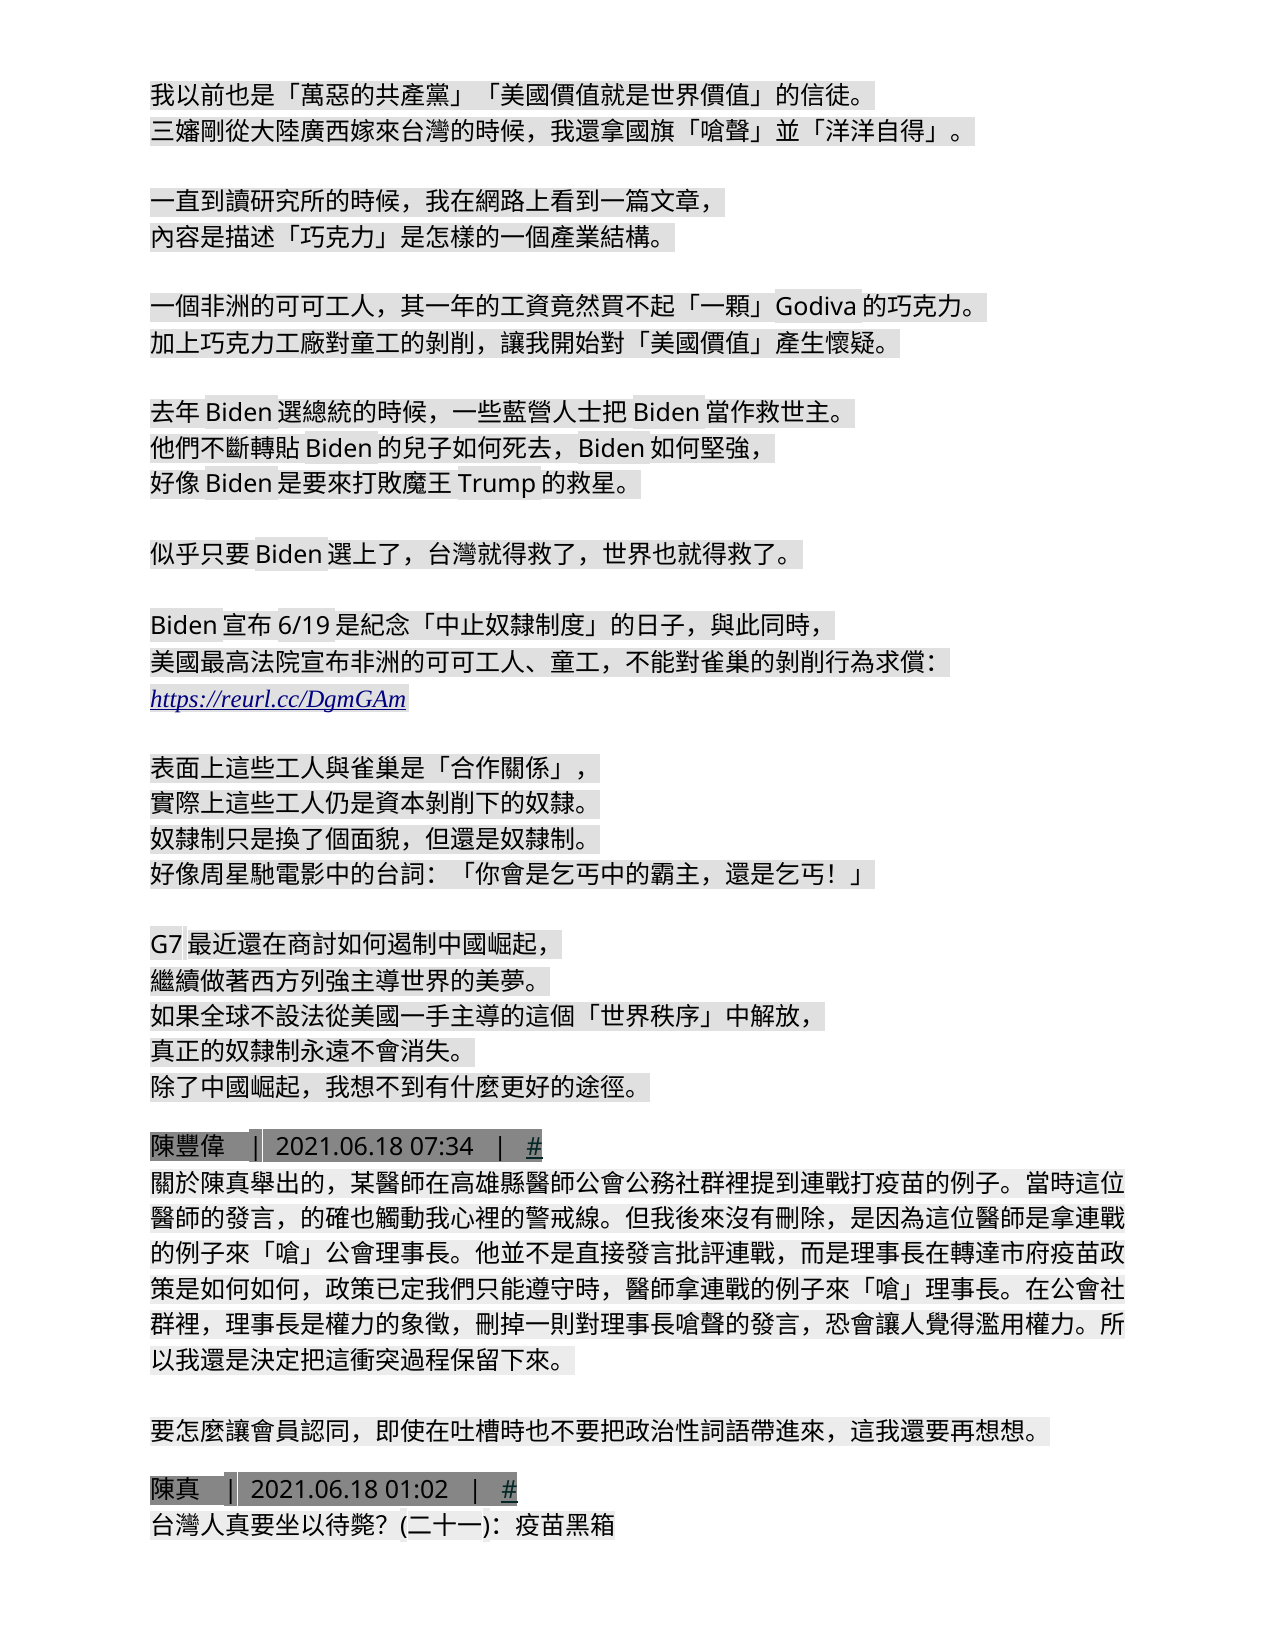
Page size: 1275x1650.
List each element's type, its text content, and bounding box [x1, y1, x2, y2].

text 陳豐偉 | 2021.06.18 07:34 | # [150, 1127, 1125, 1162]
text 陳真 | 2021.06.18 01:02 | # [150, 1471, 1125, 1506]
text 我以前也是「萬惡的共產黨」「美國價值就是世界價值」的信徒。 三嬸剛從大陸廣西嫁來台灣的時候，我還拿國旗「嗆聲」並「洋洋自得」。 一直到讀研究所的時候，我在網路上看到一篇文章， 內容是描述「巧克力」是怎樣的一個產業結構。 一個非洲的可可工人，其一年的工資竟然買不起「一顆」Godiva的巧克力。 加上巧克力工廠對童工的剝削，讓我開始對「美國價值」產生懷疑。 去年Biden選總統的時候，一些藍營人士把Biden當作救世主。 他們不斷轉貼Biden的兒子如何死去，Biden如何堅強， 好像Biden是要來打敗魔王Trump的救星。 似乎只要Biden選上了，台灣就得救了，世界也就得救了。 Biden宣布6/19是紀念「中止奴隸制度」的日子，與此同時， 美國最高法院宣布非洲的可可工人、童工，不能對雀巢的剝削行為求償： https://reurl.cc/DgmGAm 表面上這些工人與雀巢是「合作關係」， 實際上這些工人仍是資本剝削下的奴隸。 奴隸制只是換了個面貌，但還是奴隸制。 好像周星馳電影中的台詞：「你會是乞丐中的霸主，還是乞丐！」 G7最近還在商討如何遏制中國崛起， 繼續做著西方列強主導世界的美夢。 如果全球不設法從美國一手主導的這個「世界秩序」中解放， 真正的奴隸制永遠不會消失。 除了中國崛起，我想不到有什麼更好的途徑。 [150, 75, 1125, 1102]
text 關於陳真舉出的，某醫師在高雄縣醫師公會公務社群裡提到連戰打疫苗的例子。當時這位醫師的發言，的確也觸動我心裡的警戒線。但我後來沒有刪除，是因為這位醫師是拿連戰的例子來「嗆」公會理事長。他並不是直接發言批評連戰，而是理事長在轉達市府疫苗政策是如何如何，政策已定我們只能遵守時，醫師拿連戰的例子來「嗆」理事長。在公會社群裡，理事長是權力的象徵，刪掉一則對理事長嗆聲的發言，恐會讓人覺得濫用權力。所以我還是決定把這衝突過程保留下來。 要怎麼讓會員認同，即使在吐槽時也不要把政治性詞語帶進來，這我還要再想想。 [150, 1162, 1125, 1446]
